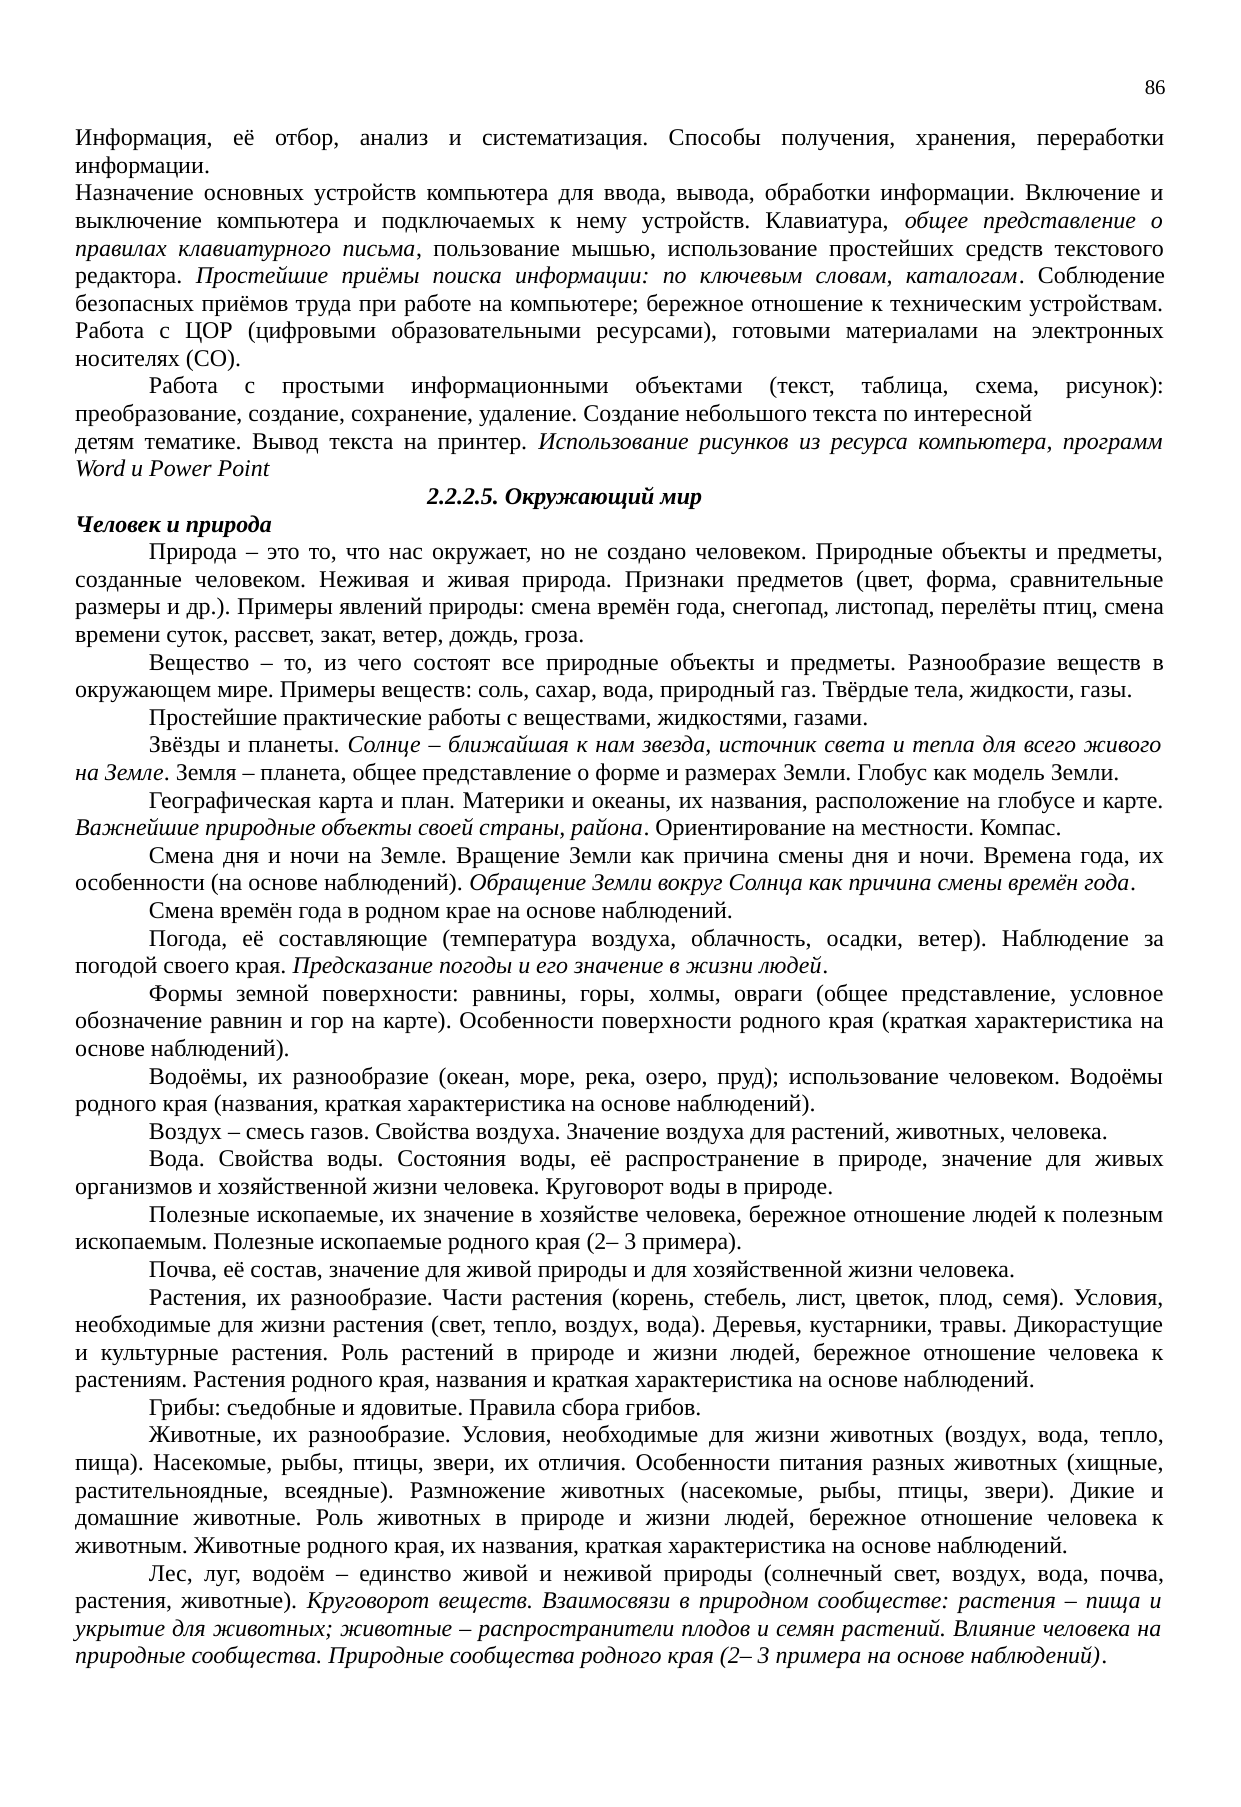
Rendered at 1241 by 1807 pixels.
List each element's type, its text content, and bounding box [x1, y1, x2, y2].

text Растения, их разнообразие. Части растения (корень, стебель, лист, цветок, плод, семя). Условия, необходимые для жизни растения (свет, тепло, воздух, вода). Деревья, кустарники, травы. Дикорастущие и культурные растения. Роль растений в природе и жизни людей, бережное отношение человека к растениям. Растения родного края, названия и краткая характеристика на основе наблюдений. [75, 1282, 1165, 1393]
text детям тематике. Вывод текста на принтер. Использование рисунков из ресурса компьютера, программ Word и Power Point [75, 427, 1165, 482]
text Лес, луг, водоём – единство живой и неживой природы (солнечный свет, воздух, вода, почва, растения, животные). Круговорот веществ. Взаимосвязи в природном сообществе: растения – пища и укрытие для животных; животные – распространители плодов и семян растений. Влияние человека на природные сообщества. Природные сообщества родного края (2– 3 примера на основе наблюдений). [75, 1558, 1165, 1669]
text Звёзды и планеты. Солнце – ближайшая к нам звезда, источник света и тепла для всего живого на Земле. Земля – планета, общее представление о форме и размерах Земли. Глобус как модель Земли. [75, 730, 1165, 786]
text Грибы: съедобные и ядовитые. Правила сбора грибов. [75, 1393, 1165, 1421]
text Информация, её отбор, анализ и систематизация. Способы получения, хранения, переработки информации. [75, 123, 1165, 178]
text 2.2.2.5. Окружающий мир [75, 482, 1165, 509]
text Почва, её состав, значение для живой природы и для хозяйственной жизни человека. [75, 1255, 1165, 1282]
text Воздух – смесь газов. Свойства воздуха. Значение воздуха для растений, животных, человека. [75, 1117, 1165, 1144]
text Назначение основных устройств компьютера для ввода, вывода, обработки информации. Включение и выключение компьютера и подключаемых к нему устройств. Клавиатура, общее представление о правилах клавиатурного письма, пользование мышью, использование простейших средств текстового редактора. Простейшие приёмы поиска информации: по ключевым словам, каталогам. Соблюдение безопасных приёмов труда при работе на компьютере; бережное отношение к техническим устройствам. Работа с ЦОР (цифровыми образовательными ресурсами), готовыми материалами на электронных носителях (СО). [75, 178, 1165, 372]
text Животные, их разнообразие. Условия, необходимые для жизни животных (воздух, вода, тепло, пища). Насекомые, рыбы, птицы, звери, их отличия. Особенности питания разных животных (хищные, растительноядные, всеядные). Размножение животных (насекомые, рыбы, птицы, звери). Дикие и домашние животные. Роль животных в природе и жизни людей, бережное отношение человека к животным. Животные родного края, их названия, краткая характеристика на основе наблюдений. [75, 1421, 1165, 1558]
text Водоёмы, их разнообразие (океан, море, река, озеро, пруд); использование человеком. Водоёмы родного края (названия, краткая характеристика на основе наблюдений). [75, 1062, 1165, 1117]
text Погода, её составляющие (температура воздуха, облачность, осадки, ветер). Наблюдение за погодой своего края. Предсказание погоды и его значение в жизни людей. [75, 924, 1165, 979]
text Вещество – то, из чего состоят все природные объекты и предметы. Разнообразие веществ в окружающем мире. Примеры веществ: соль, сахар, вода, природный газ. Твёрдые тела, жидкости, газы. [75, 648, 1165, 703]
text Географическая карта и план. Материки и океаны, их названия, расположение на глобусе и карте. Важнейшие природные объекты своей страны, района. Ориентирование на местности. Компас. [75, 786, 1165, 841]
text Вода. Свойства воды. Состояния воды, её распространение в природе, значение для живых организмов и хозяйственной жизни человека. Круговорот воды в природе. [75, 1144, 1165, 1200]
text Человек и природа [75, 509, 1165, 537]
text Простейшие практические работы с веществами, жидкостями, газами. [75, 703, 1165, 730]
text Смена времён года в родном крае на основе наблюдений. [75, 896, 1165, 924]
text Работа с простыми информационными объектами (текст, таблица, схема, рисунок): преобразование, создание, сохранение, удаление. Создание небольшого текста по интересной [75, 372, 1165, 427]
text Формы земной поверхности: равнины, горы, холмы, овраги (общее представление, условное обозначение равнин и гор на карте). Особенности поверхности родного края (краткая характеристика на основе наблюдений). [75, 979, 1165, 1062]
text Природа – это то, что нас окружает, но не создано человеком. Природные объекты и предметы, созданные человеком. Неживая и живая природа. Признаки предметов (цвет, форма, сравнительные размеры и др.). Примеры явлений природы: смена времён года, снегопад, листопад, перелёты птиц, смена времени суток, рассвет, закат, ветер, дождь, гроза. [75, 537, 1165, 648]
text Полезные ископаемые, их значение в хозяйстве человека, бережное отношение людей к полезным ископаемым. Полезные ископаемые родного края (2– 3 примера). [75, 1200, 1165, 1255]
text Смена дня и ночи на Земле. Вращение Земли как причина смены дня и ночи. Времена года, их особенности (на основе наблюдений). Обращение Земли вокруг Солнца как причина смены времён года. [75, 841, 1165, 896]
